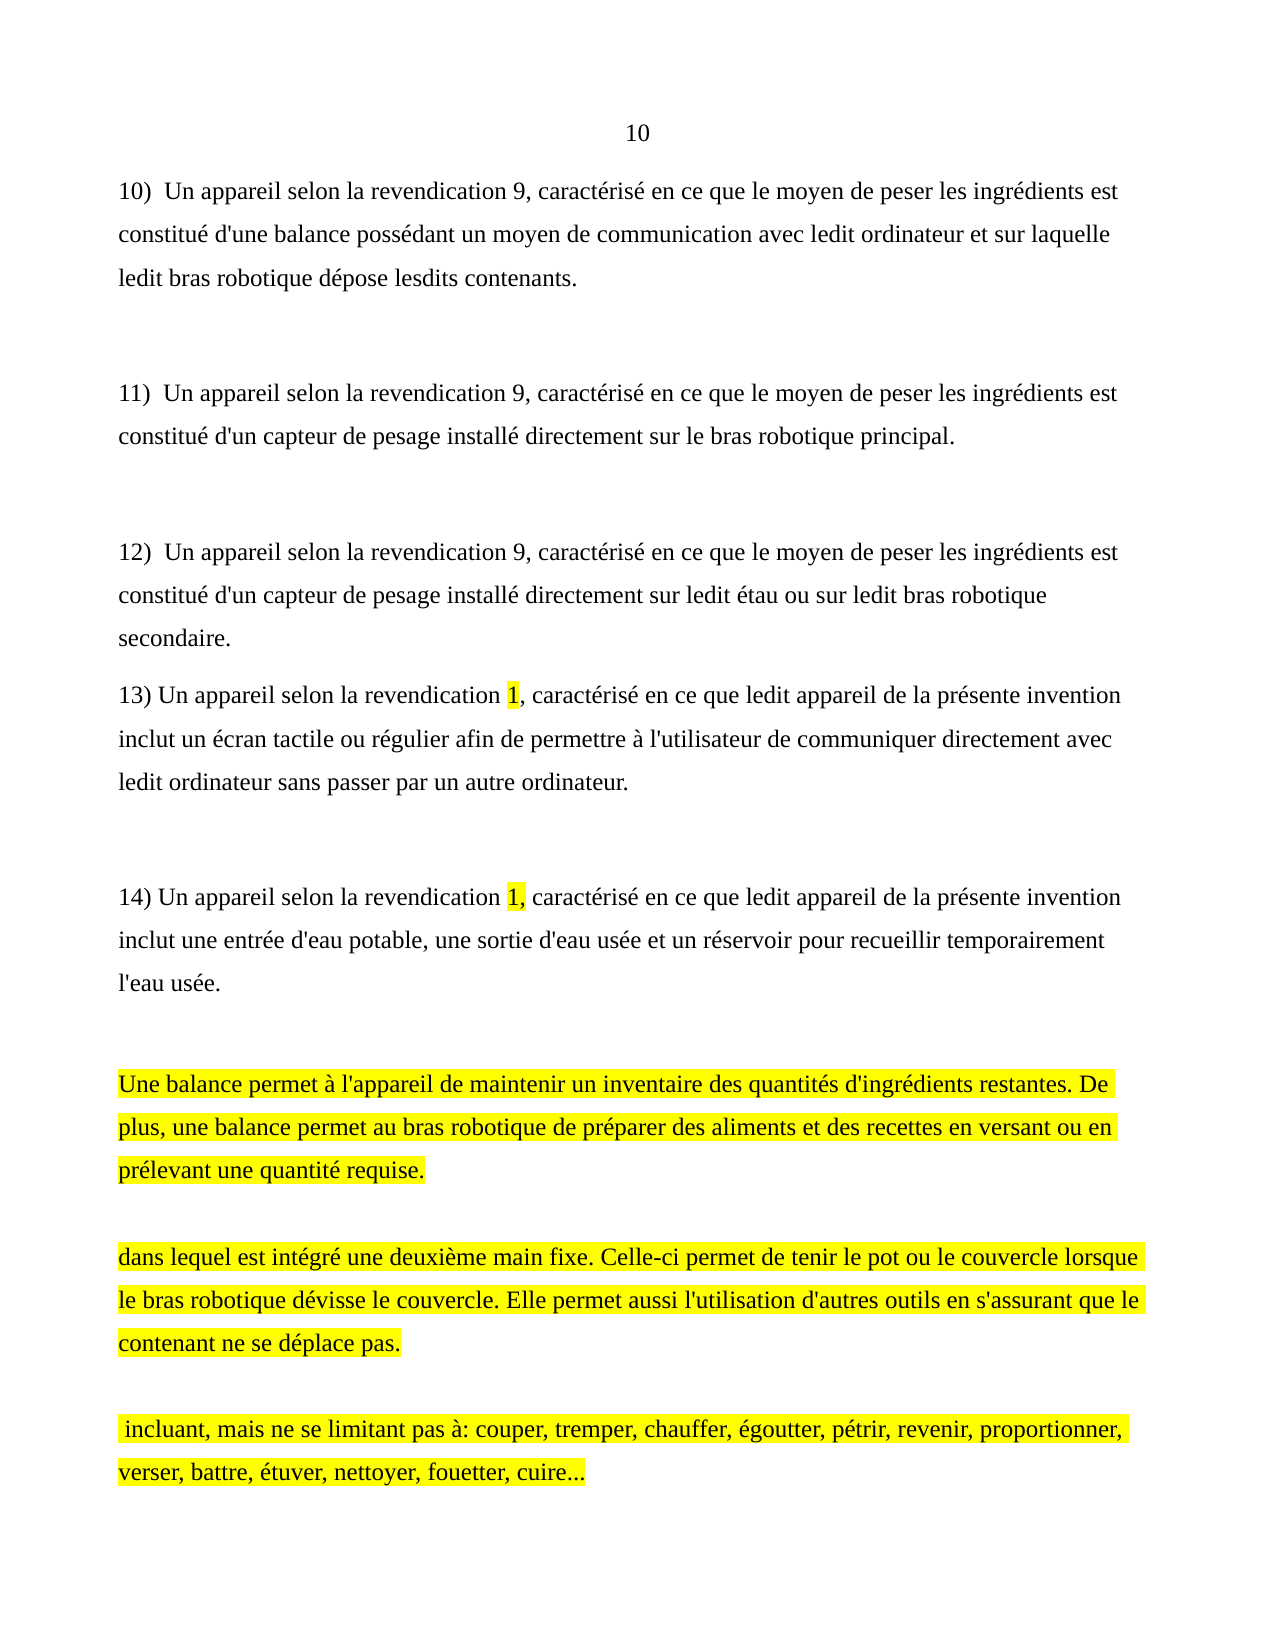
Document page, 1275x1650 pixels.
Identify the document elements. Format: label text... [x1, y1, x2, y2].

text Une balance permet à l'appareil de maintenir un inventaire des quantités d'ingrédients restantes. De plus, une balance permet au bras robotique de préparer des aliments et des recettes en versant ou en prélevant une quantité requise. [118, 1069, 1157, 1184]
text 10) Un appareil selon la revendication 9, caractérisé en ce que le moyen de peser les ingrédients est constitué d'une balance possédant un moyen de communication avec ledit ordinateur et sur laquelle ledit bras robotique dépose lesdits contenants. [118, 176, 1157, 291]
text 13) Un appareil selon la revendication 1, caractérisé en ce que ledit appareil de la présente invention inclut un écran tactile ou régulier afin de permettre à l'utilisateur de communiquer directement avec ledit ordinateur sans passer par un autre ordinateur. [118, 681, 1157, 796]
text 14) Un appareil selon la revendication 1, caractérisé en ce que ledit appareil de la présente invention inclut une entrée d'eau potable, une sortie d'eau usée et un réservoir pour recueillir temporairement l'eau usée. [118, 882, 1157, 997]
text incluant, mais ne se limitant pas à: couper, tremper, chauffer, égoutter, pétrir, revenir, proportionner, verser, battre, étuver, nettoyer, fouetter, cuire... [118, 1414, 1157, 1486]
text 12) Un appareil selon la revendication 9, caractérisé en ce que le moyen de peser les ingrédients est constitué d'un capteur de pesage installé directement sur ledit étau ou sur ledit bras robotique secondaire. [118, 537, 1157, 652]
text 11) Un appareil selon la revendication 9, caractérisé en ce que le moyen de peser les ingrédients est constitué d'un capteur de pesage installé directement sur le bras robotique principal. [118, 378, 1157, 450]
text dans lequel est intégré une deuxième main fixe. Celle-ci permet de tenir le pot ou le couvercle lorsque le bras robotique dévisse le couvercle. Elle permet aussi l'utilisation d'autres outils en s'assurant que le contenant ne se déplace pas. [118, 1242, 1157, 1357]
